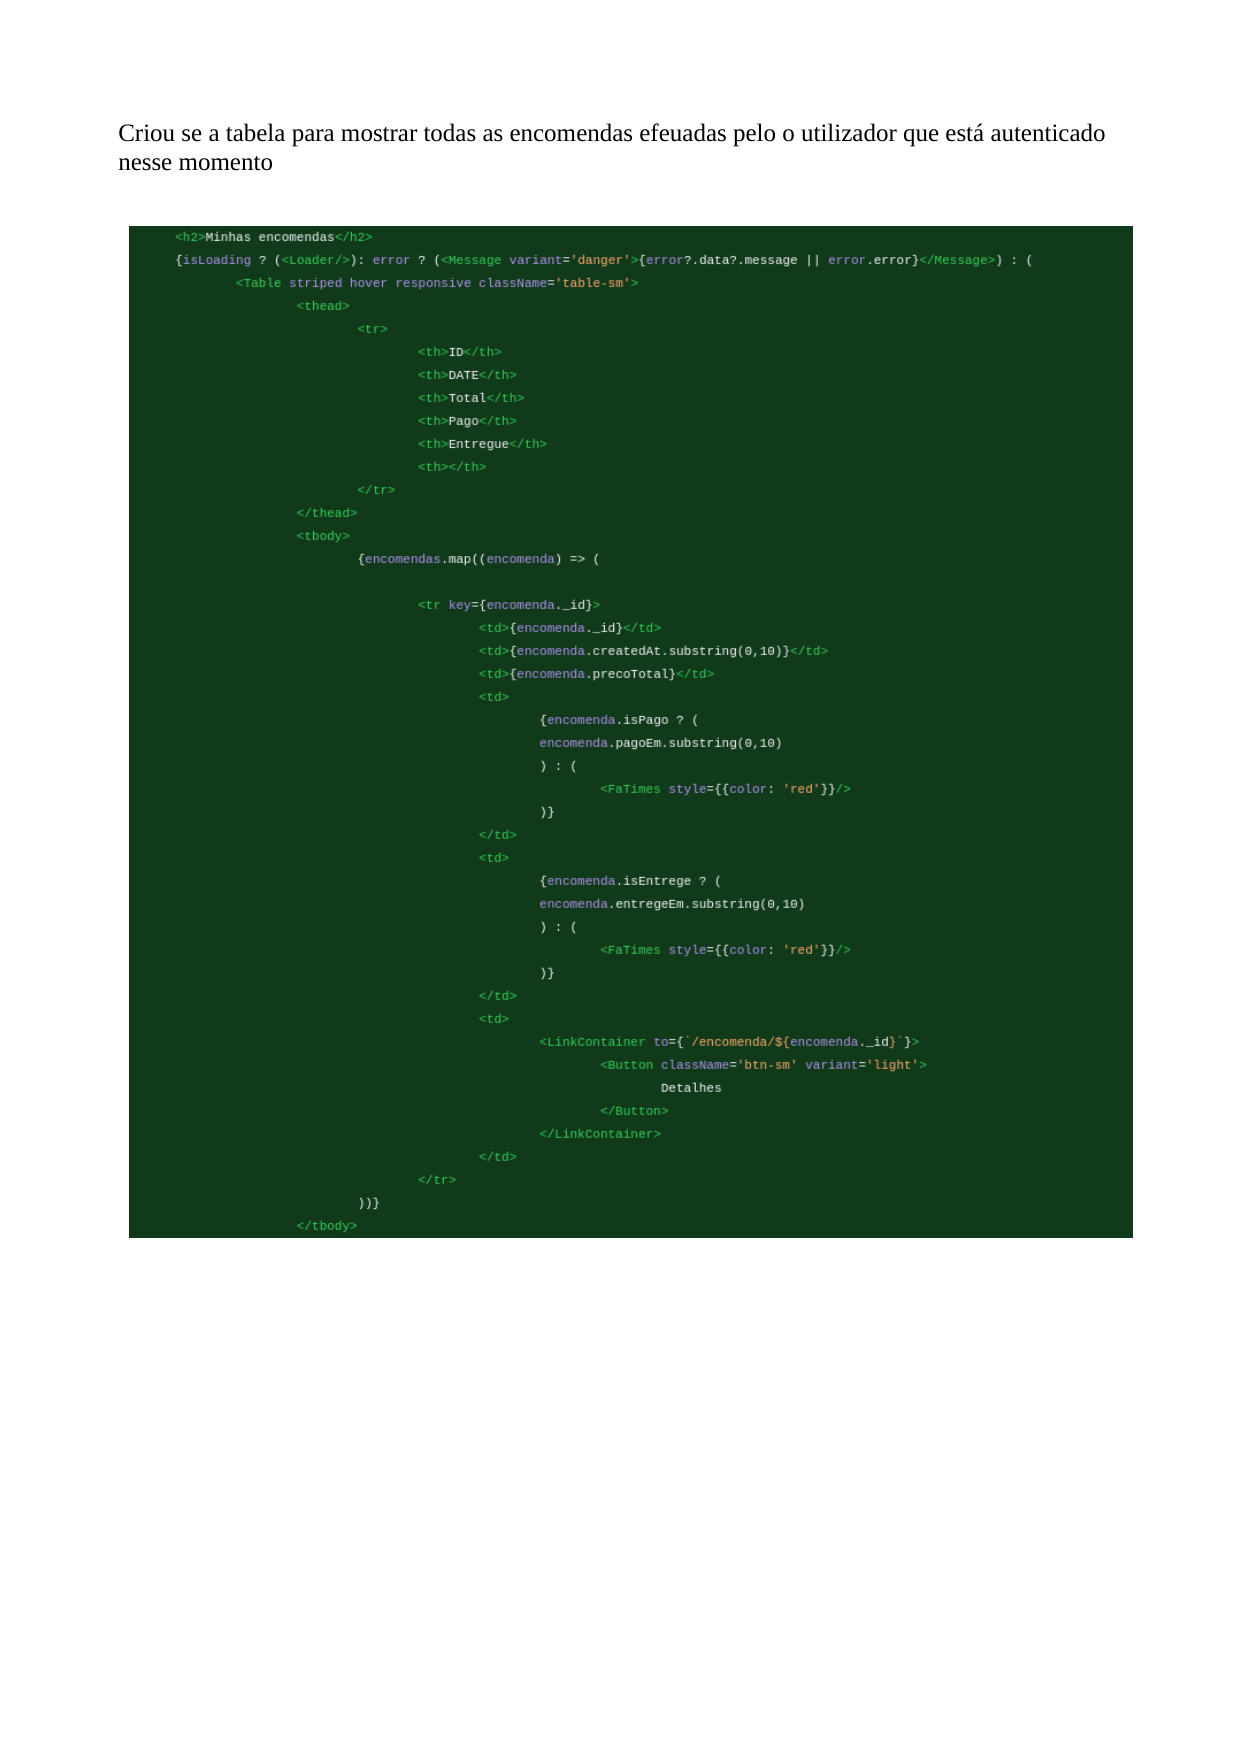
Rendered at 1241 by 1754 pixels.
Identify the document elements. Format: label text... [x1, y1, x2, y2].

text Criou se a tabela para mostrar todas as encomendas efeuadas pelo o utilizador que está autenticado nesse momento [118, 118, 1122, 176]
picture [129, 226, 1133, 1238]
